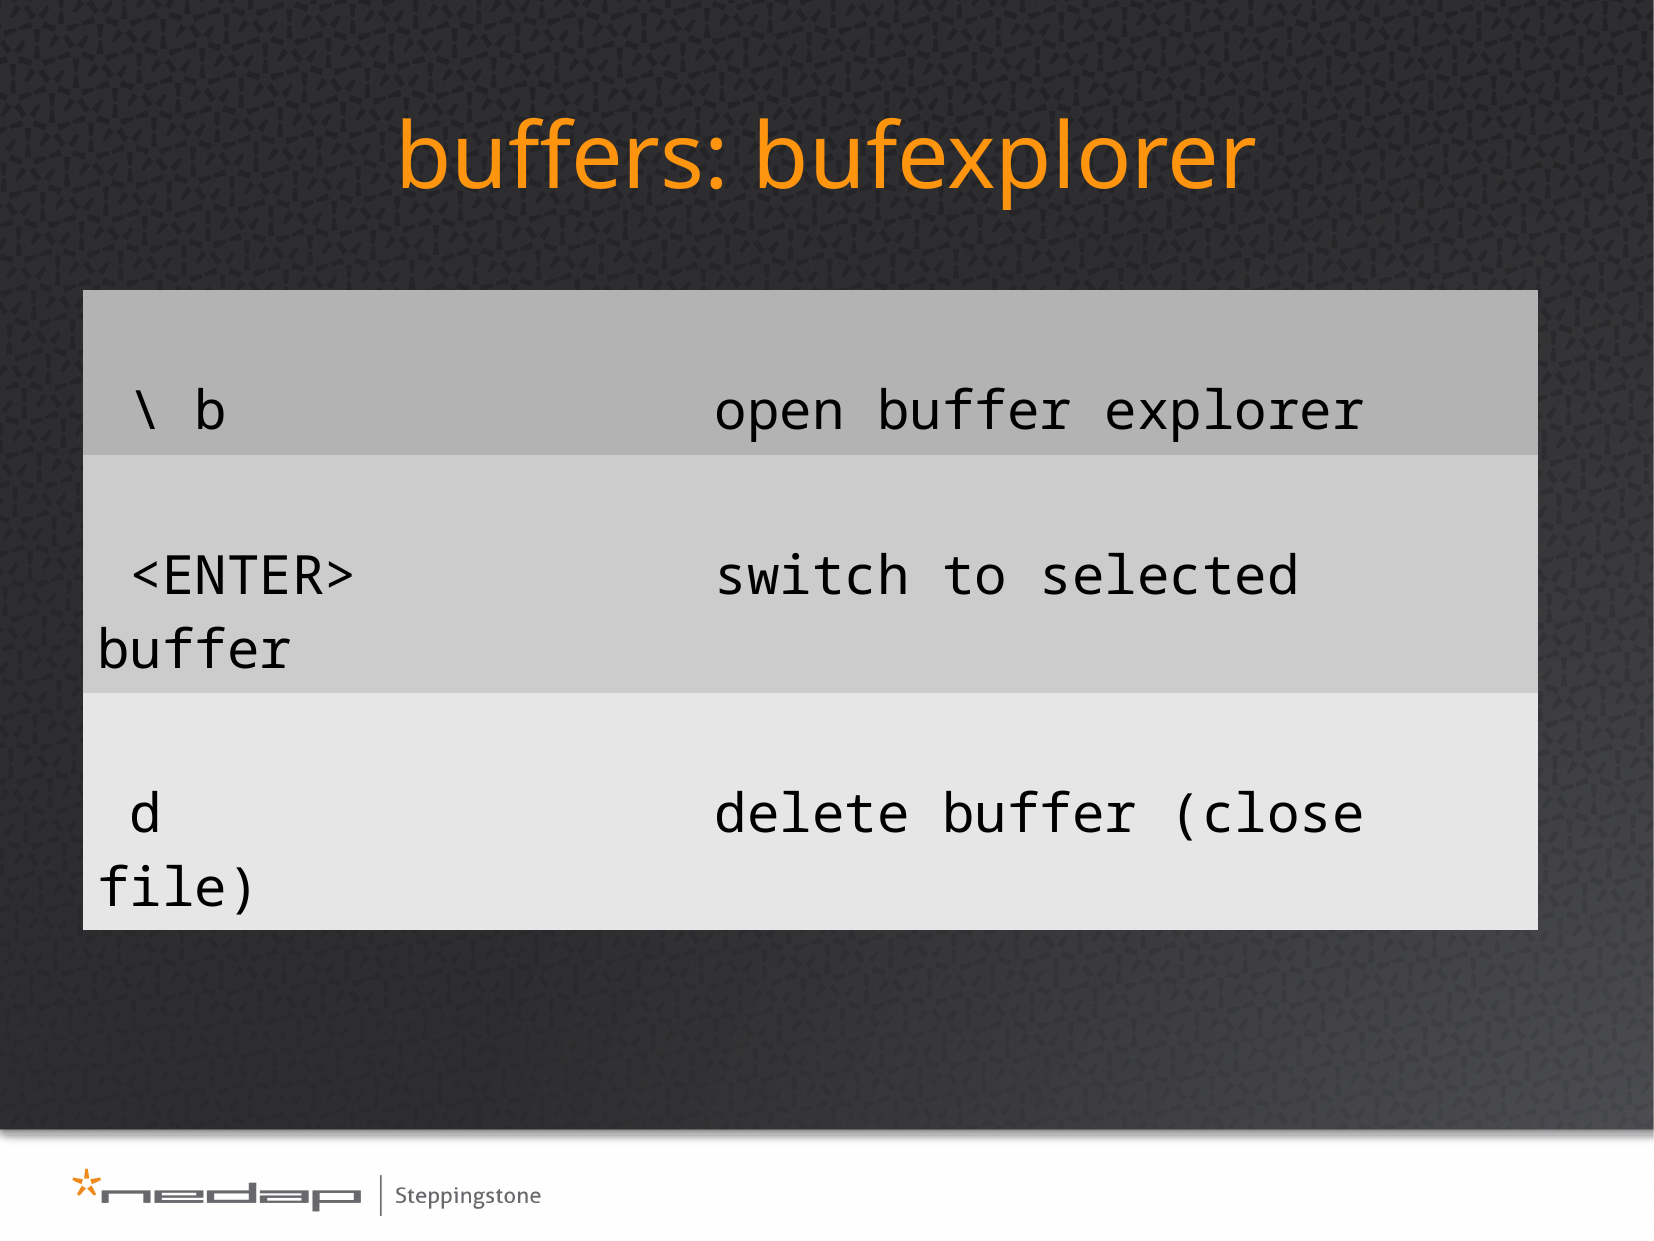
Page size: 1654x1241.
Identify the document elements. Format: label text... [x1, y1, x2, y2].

picture [0, 0, 1654, 1241]
title buffers: bufexplorer [82, 49, 1571, 257]
table_header \ b open buffer explorer [83, 290, 1538, 455]
table_cell <ENTER> switch to selected buffer [83, 455, 1538, 693]
table_cell d delete buffer (close file) [83, 693, 1538, 930]
